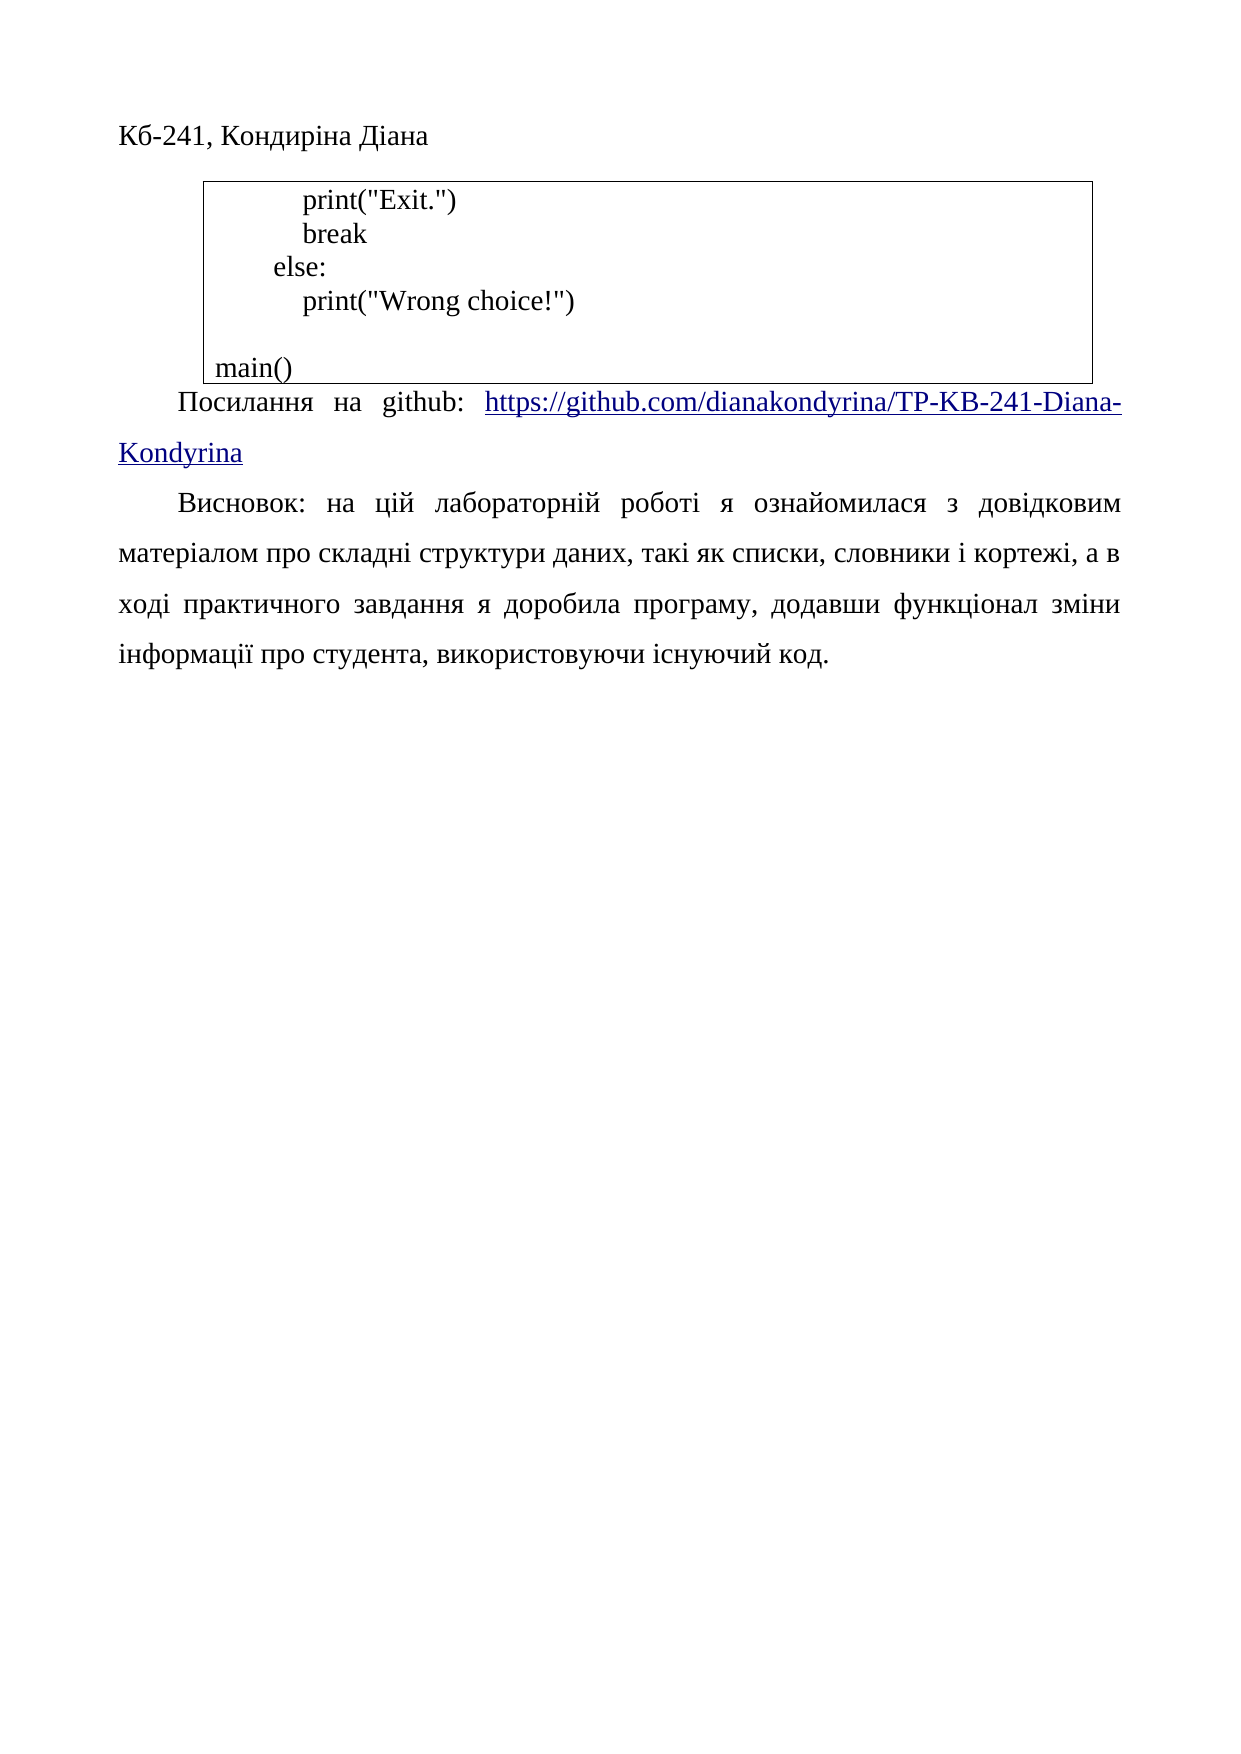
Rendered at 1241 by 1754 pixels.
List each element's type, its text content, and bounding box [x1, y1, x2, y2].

text Посилання на github: https://github.com/dianakondyrina/TP-KB-241-Diana-Kondyrina [118, 384, 1122, 468]
text Висновок: на цій лабораторній роботі я ознайомилася з довідковим матеріалом про складні структури даних, такі як списки, словники і кортежі, а в ході практичного завдання я доробила програму, додавши функціонал зміни інформації про студента, використовуючи існуючий код. [118, 485, 1122, 669]
table_header print("Exit.") break else: print("Wrong choice!") main() [204, 182, 1092, 383]
